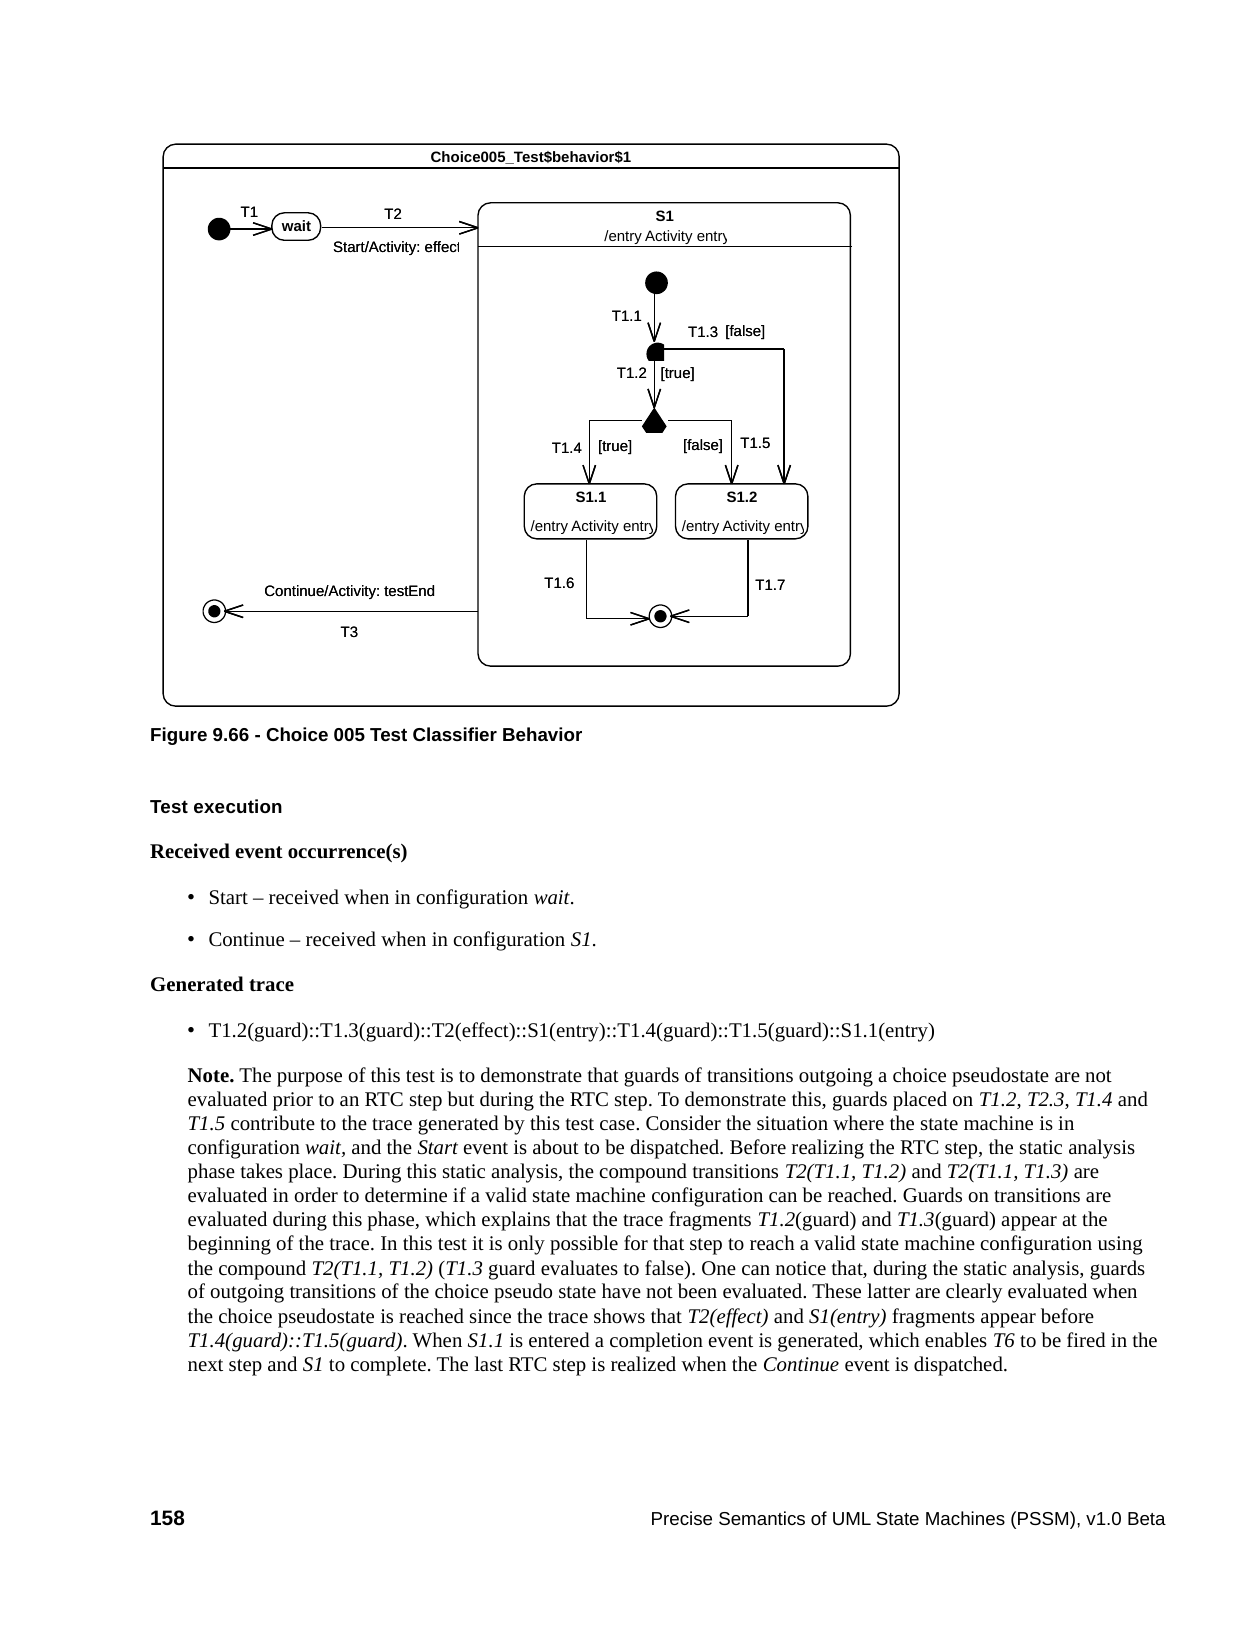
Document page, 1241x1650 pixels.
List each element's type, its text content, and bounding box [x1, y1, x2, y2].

subtitle Test execution [150, 796, 1166, 818]
text Note. The purpose of this test is to demonstrate that guards of transitions outgoing a choice pseudostate are not evaluated prior to an RTC step but during the RTC step. To demonstrate this, guards placed on T1.2, T2.3, T1.4 and T1.5 contribute to the trace generated by this test case. Consider the situation where the state machine is in configuration wait, and the Start event is about to be dispatched. Before realizing the RTC step, the static analysis phase takes place. During this static analysis, the compound transitions T2(T1.1, T1.2) and T2(T1.1, T1.3) are evaluated in order to determine if a valid state machine configuration can be reached. Guards on transitions are evaluated during this phase, which explains that the trace fragments T1.2(guard) and T1.3(guard) appear at the beginning of the trace. In this test it is only possible for that step to reach a valid state machine configuration using the compound T2(T1.1, T1.2) (T1.3 guard evaluates to false). One can notice that, during the static analysis, guards of outgoing transitions of the choice pseudo state have not been evaluated. These latter are clearly evaluated when the choice pseudostate is reached since the trace shows that T2(effect) and S1(entry) fragments appear before T1.4(guard)::T1.5(guard). When S1.1 is entered a completion event is generated, which enables T6 to be fired in the next step and S1 to complete. The last RTC step is realized when the Continue event is dispatched. [187, 1063, 1166, 1376]
text Received event occurrence(s) [150, 839, 1166, 863]
list Start – received when in configuration wait. [187, 884, 1166, 909]
text Generated trace [150, 972, 1166, 996]
list T1.2(guard)::T1.3(guard)::T2(effect)::S1(entry)::T1.4(guard)::T1.5(guard)::S1.1(entry) [187, 1017, 1166, 1042]
text Figure 9.66 - Choice 005 Test Classifier Behavior [150, 131, 908, 745]
list Continue – received when in configuration S1. [187, 926, 1166, 951]
